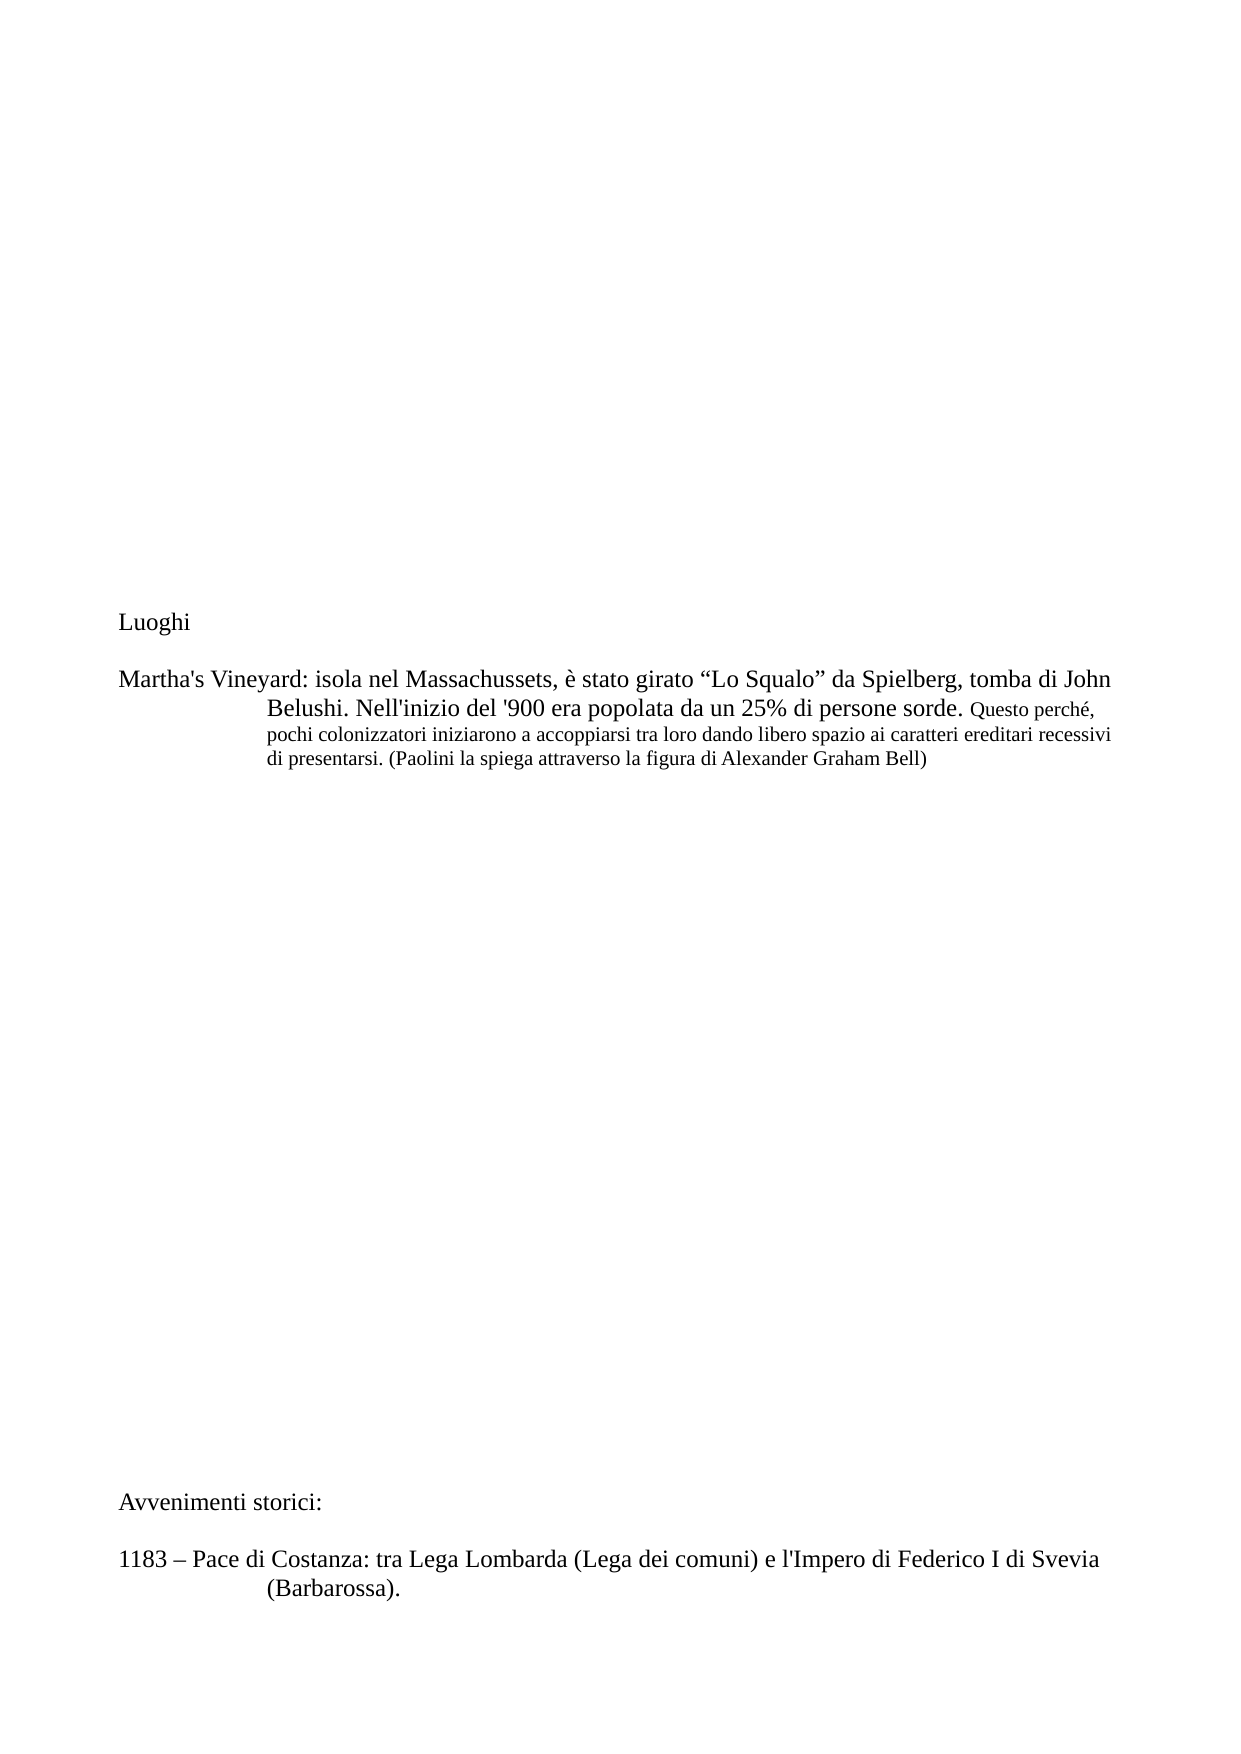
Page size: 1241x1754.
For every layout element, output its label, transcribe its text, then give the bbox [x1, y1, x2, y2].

text Avvenimenti storici: [118, 1487, 1122, 1515]
text Martha's Vineyard: isola nel Massachussets, è stato girato “Lo Squalo” da Spielberg, tomba di John Belushi. Nell'inizio del '900 era popolata da un 25% di persone sorde. Questo perché, pochi colonizzatori iniziarono a accoppiarsi tra loro dando libero spazio ai caratteri ereditari recessivi di presentarsi. (Paolini la spiega attraverso la figura di Alexander Graham Bell) [118, 664, 1122, 770]
text Luoghi [118, 607, 1122, 636]
text 1183 – Pace di Costanza: tra Lega Lombarda (Lega dei comuni) e l'Impero di Federico I di Svevia (Barbarossa). [118, 1544, 1122, 1602]
